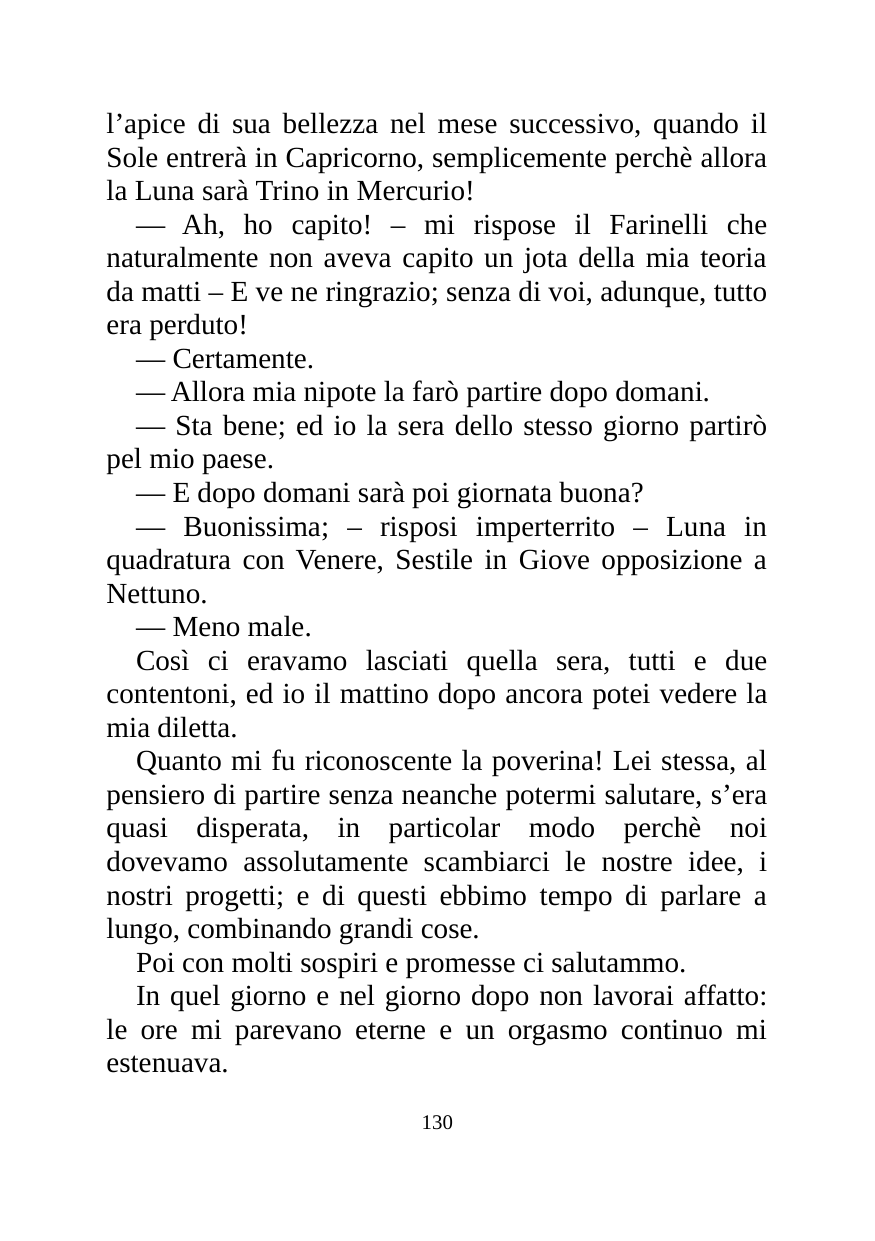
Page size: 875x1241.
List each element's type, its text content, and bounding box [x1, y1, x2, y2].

text In quel giorno e nel giorno dopo non lavorai affatto: le ore mi parevano eterne e un orgasmo continuo mi estenuava. [106, 978, 768, 1079]
text Così ci eravamo lasciati quella sera, tutti e due contentoni, ed io il mattino dopo ancora potei vedere la mia diletta. [106, 643, 768, 743]
text — E dopo domani sarà poi giornata buona? [106, 475, 768, 509]
text Poi con molti sospiri e promesse ci salutammo. [106, 945, 768, 978]
text — Ah, ho capito! – mi rispose il Farinelli che naturalmente non aveva capito un jota della mia teoria da matti – E ve ne ringrazio; senza di voi, adunque, tutto era perduto! [106, 207, 768, 341]
text l’apice di sua bellezza nel mese successivo, quando il Sole entrerà in Capricorno, semplicemente perchè allora la Luna sarà Trino in Mercurio! [106, 106, 768, 207]
text — Buonissima; – risposi imperterrito – Luna in quadratura con Venere, Sestile in Giove opposizione a Nettuno. [106, 509, 768, 609]
text — Meno male. [106, 609, 768, 643]
text — Allora mia nipote la farò partire dopo domani. [106, 374, 768, 408]
text Quanto mi fu riconoscente la poverina! Lei stessa, al pensiero di partire senza neanche potermi salutare, s’era quasi disperata, in particolar modo perchè noi dovevamo assolutamente scambiarci le nostre idee, i nostri progetti; e di questi ebbimo tempo di parlare a lungo, combinando grandi cose. [106, 743, 768, 945]
text — Sta bene; ed io la sera dello stesso giorno partirò pel mio paese. [106, 408, 768, 475]
text — Certamente. [106, 341, 768, 374]
